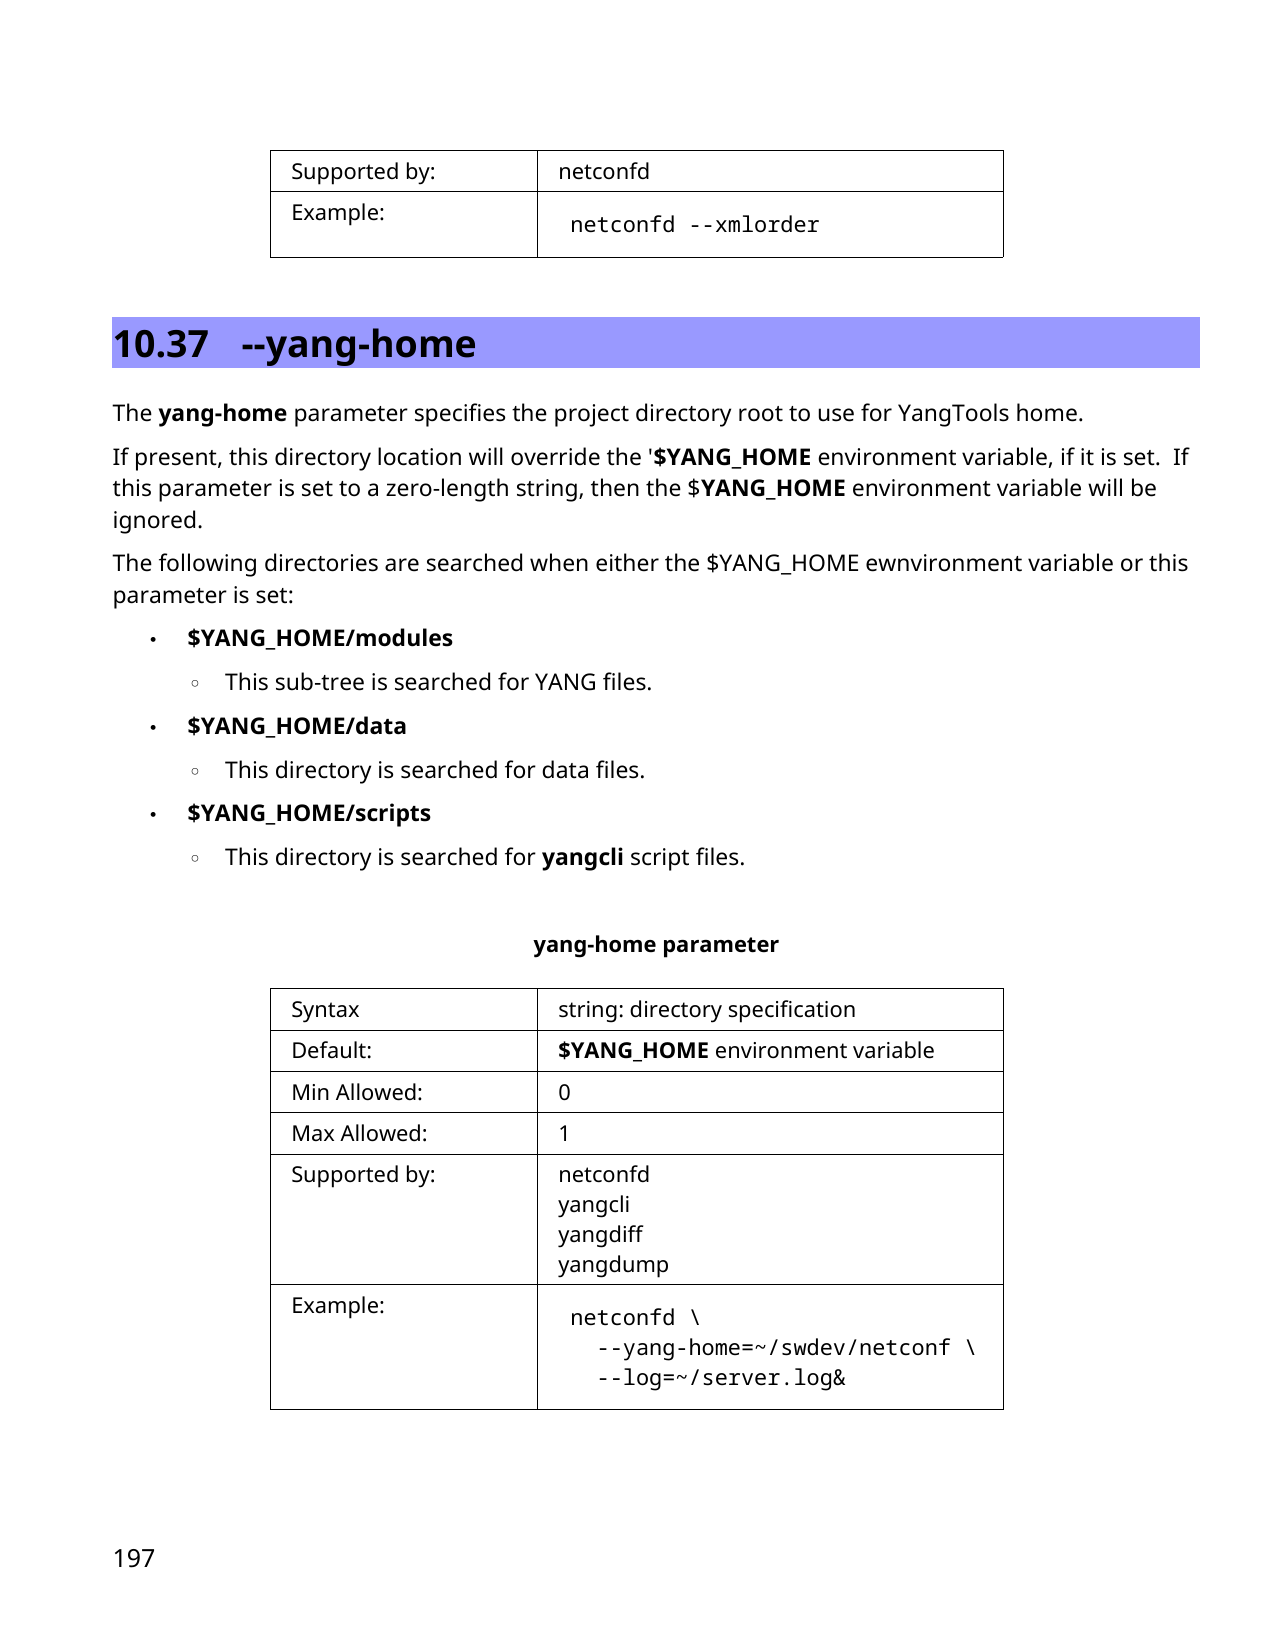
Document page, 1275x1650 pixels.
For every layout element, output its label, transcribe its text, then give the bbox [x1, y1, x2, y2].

list $YANG_HOME/data [150, 710, 1200, 741]
table_header Syntax [271, 989, 537, 1029]
table_cell netconfd \ --yang-home=~/swdev/netconf \ --log=~/server.log& [538, 1285, 1003, 1409]
text The yang-home parameter specifies the project directory root to use for YangTools home. [112, 397, 1200, 429]
table_cell Example: [271, 192, 537, 257]
table_header string: directory specification [538, 989, 1003, 1029]
table_cell netconfd [538, 151, 1003, 191]
text The following directories are searched when either the $YANG_HOME ewnvironment variable or this parameter is set: [112, 547, 1200, 610]
table_cell Min Allowed: [271, 1072, 537, 1112]
subtitle yang-home parameter [127, 929, 1185, 958]
text If present, this directory location will override the '$YANG_HOME environment variable, if it is set. If this parameter is set to a zero-length string, then the $YANG_HOME environment variable will be ignored. [112, 441, 1200, 535]
table_cell 0 [538, 1072, 1003, 1112]
table_cell $YANG_HOME environment variable [538, 1031, 1003, 1071]
list This sub-tree is searched for YANG files. [187, 666, 1200, 697]
list This directory is searched for yangcli script files. [187, 841, 1200, 872]
list $YANG_HOME/modules [150, 622, 1200, 654]
table_cell netconfd --xmlorder [538, 192, 1003, 257]
table_cell Example: [271, 1285, 537, 1409]
table_cell netconfd yangcli yangdiff yangdump [538, 1155, 1003, 1284]
table_cell Supported by: [271, 1155, 537, 1284]
table_cell Supported by: [271, 151, 537, 191]
table_cell Max Allowed: [271, 1113, 537, 1154]
subtitle --yang-home [112, 317, 1200, 368]
list $YANG_HOME/scripts [150, 797, 1200, 829]
table_cell 1 [538, 1113, 1003, 1154]
list This directory is searched for data files. [187, 754, 1200, 785]
table_cell Default: [271, 1031, 537, 1071]
